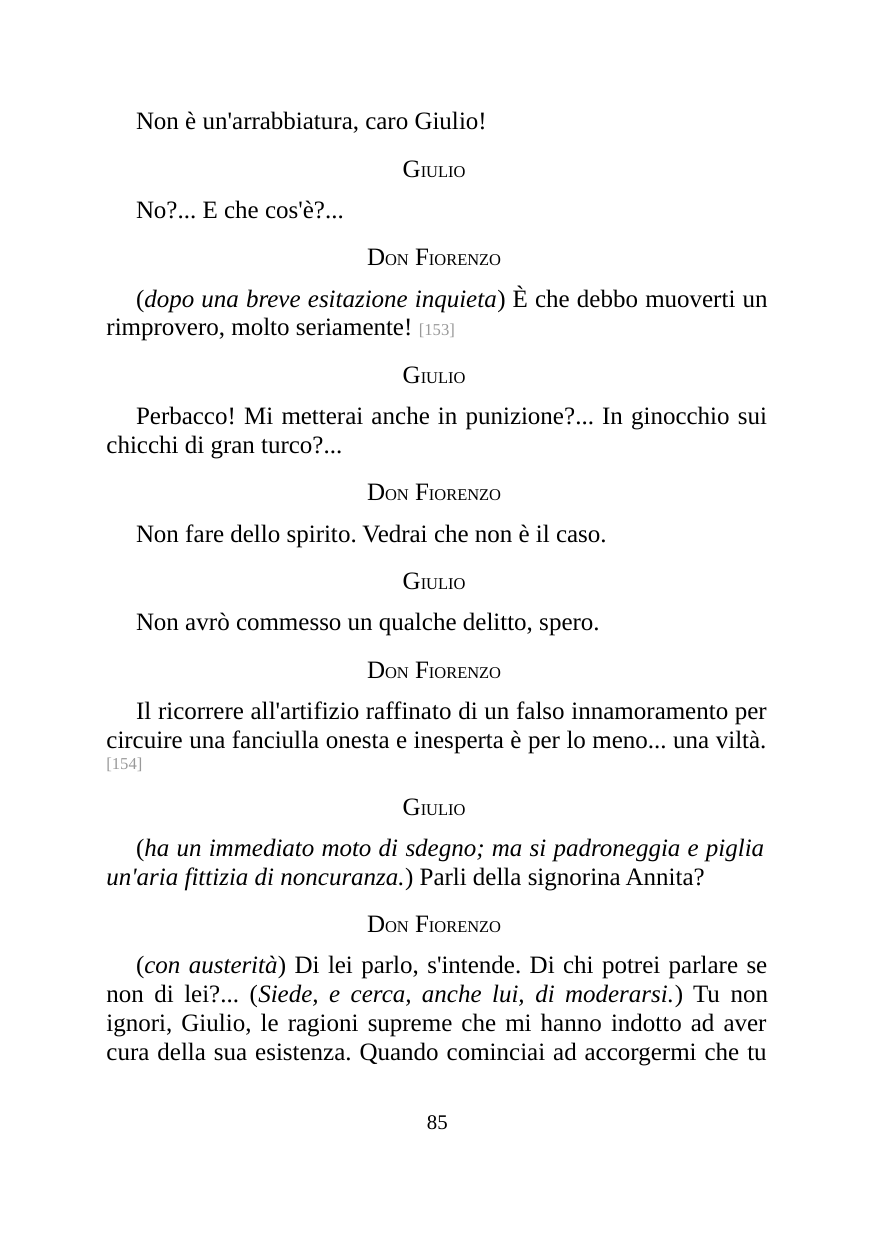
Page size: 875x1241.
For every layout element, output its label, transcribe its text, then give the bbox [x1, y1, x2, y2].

text Giulio [106, 792, 768, 820]
text Don Fiorenzo [106, 655, 768, 684]
text Giulio [106, 360, 768, 389]
text No?... E che cos'è?... [106, 195, 768, 224]
text Non avrò commesso un qualche delitto, spero. [106, 607, 768, 636]
text (dopo una breve esitazione inquieta) È che debbo muoverti un rimprovero, molto seriamente! [153] [106, 284, 768, 341]
text Il ricorrere all'artifizio raffinato di un falso innamoramento per circuire una fanciulla onesta e inesperta è per lo meno... una viltà. [154] [106, 696, 768, 773]
text (con austerità) Di lei parlo, s'intende. Di chi potrei parlare se non di lei?... (Siede, e cerca, anche lui, di moderarsi.) Tu non ignori, Giulio, le ragioni supreme che mi hanno indotto ad aver cura della sua esistenza. Quando cominciai ad accorgermi che tu [106, 950, 768, 1065]
text Don Fiorenzo [106, 242, 768, 271]
text Giulio [106, 566, 768, 595]
text Non fare dello spirito. Vedrai che non è il caso. [106, 519, 768, 547]
text Giulio [106, 154, 768, 182]
text Don Fiorenzo [106, 477, 768, 506]
text Perbacco! Mi metterai anche in punizione?... In ginocchio sui chicchi di gran turco?... [106, 401, 768, 459]
text Non è un'arrabbiatura, caro Giulio! [106, 106, 768, 135]
text (ha un immediato moto di sdegno; ma si padroneggia e piglia un'aria fittizia di noncuranza.) Parli della signorina Annita? [106, 833, 768, 890]
text Don Fiorenzo [106, 909, 768, 938]
